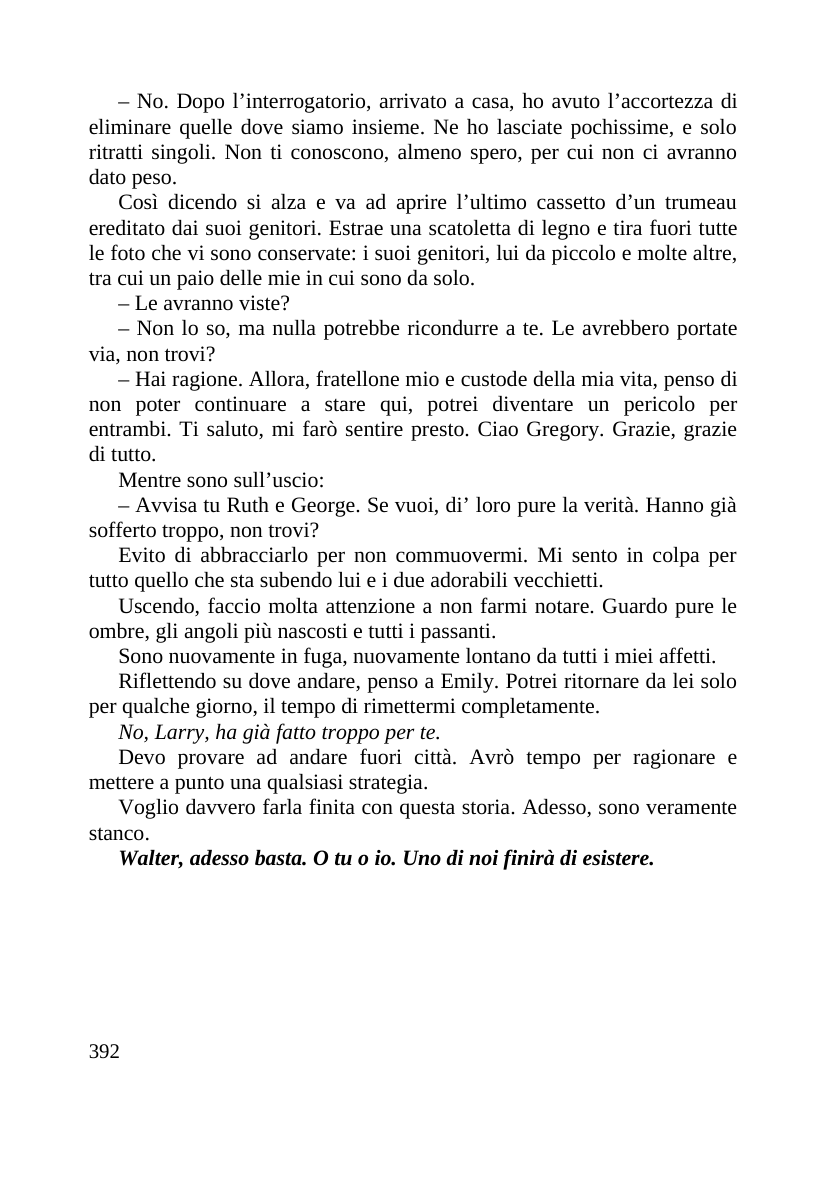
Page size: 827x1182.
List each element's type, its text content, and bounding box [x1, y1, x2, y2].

text Walter, adesso basta. O tu o io. Uno di noi finirà di esistere. [88, 845, 738, 870]
text – Hai ragione. Allora, fratellone mio e custode della mia vita, penso di non poter continuare a stare qui, potrei diventare un pericolo per entrambi. Ti saluto, mi farò sentire presto. Ciao Gregory. Grazie, grazie di tutto. [88, 366, 738, 467]
text Devo provare ad andare fuori città. Avrò tempo per ragionare e mettere a punto una qualsiasi strategia. [88, 744, 738, 794]
text Evito di abbracciarlo per non commuovermi. Mi sento in colpa per tutto quello che sta subendo lui e i due adorabili vecchietti. [88, 542, 738, 593]
text Voglio davvero farla finita con questa storia. Adesso, sono veramente stanco. [88, 794, 738, 845]
text Mentre sono sull’uscio: [88, 467, 738, 492]
text Riflettendo su dove andare, penso a Emily. Potrei ritornare da lei solo per qualche giorno, il tempo di rimettermi completamente. [88, 668, 738, 719]
text – Avvisa tu Ruth e George. Se vuoi, di’ loro pure la verità. Hanno già sofferto troppo, non trovi? [88, 492, 738, 542]
text – No. Dopo l’interrogatorio, arrivato a casa, ho avuto l’accortezza di eliminare quelle dove siamo insieme. Ne ho lasciate pochissime, e solo ritratti singoli. Non ti conoscono, almeno spero, per cui non ci avranno dato peso. [88, 88, 738, 189]
text – Non lo so, ma nulla potrebbe ricondurre a te. Le avrebbero portate via, non trovi? [88, 315, 738, 366]
text No, Larry, ha già fatto troppo per te. [88, 719, 738, 744]
text – Le avranno viste? [88, 290, 738, 315]
text Uscendo, faccio molta attenzione a non farmi notare. Guardo pure le ombre, gli angoli più nascosti e tutti i passanti. [88, 593, 738, 643]
text Così dicendo si alza e va ad aprire l’ultimo cassetto d’un trumeau ereditato dai suoi genitori. Estrae una scatoletta di legno e tira fuori tutte le foto che vi sono conservate: i suoi genitori, lui da piccolo e molte altre, tra cui un paio delle mie in cui sono da solo. [88, 189, 738, 290]
text Sono nuovamente in fuga, nuovamente lontano da tutti i miei affetti. [88, 643, 738, 668]
